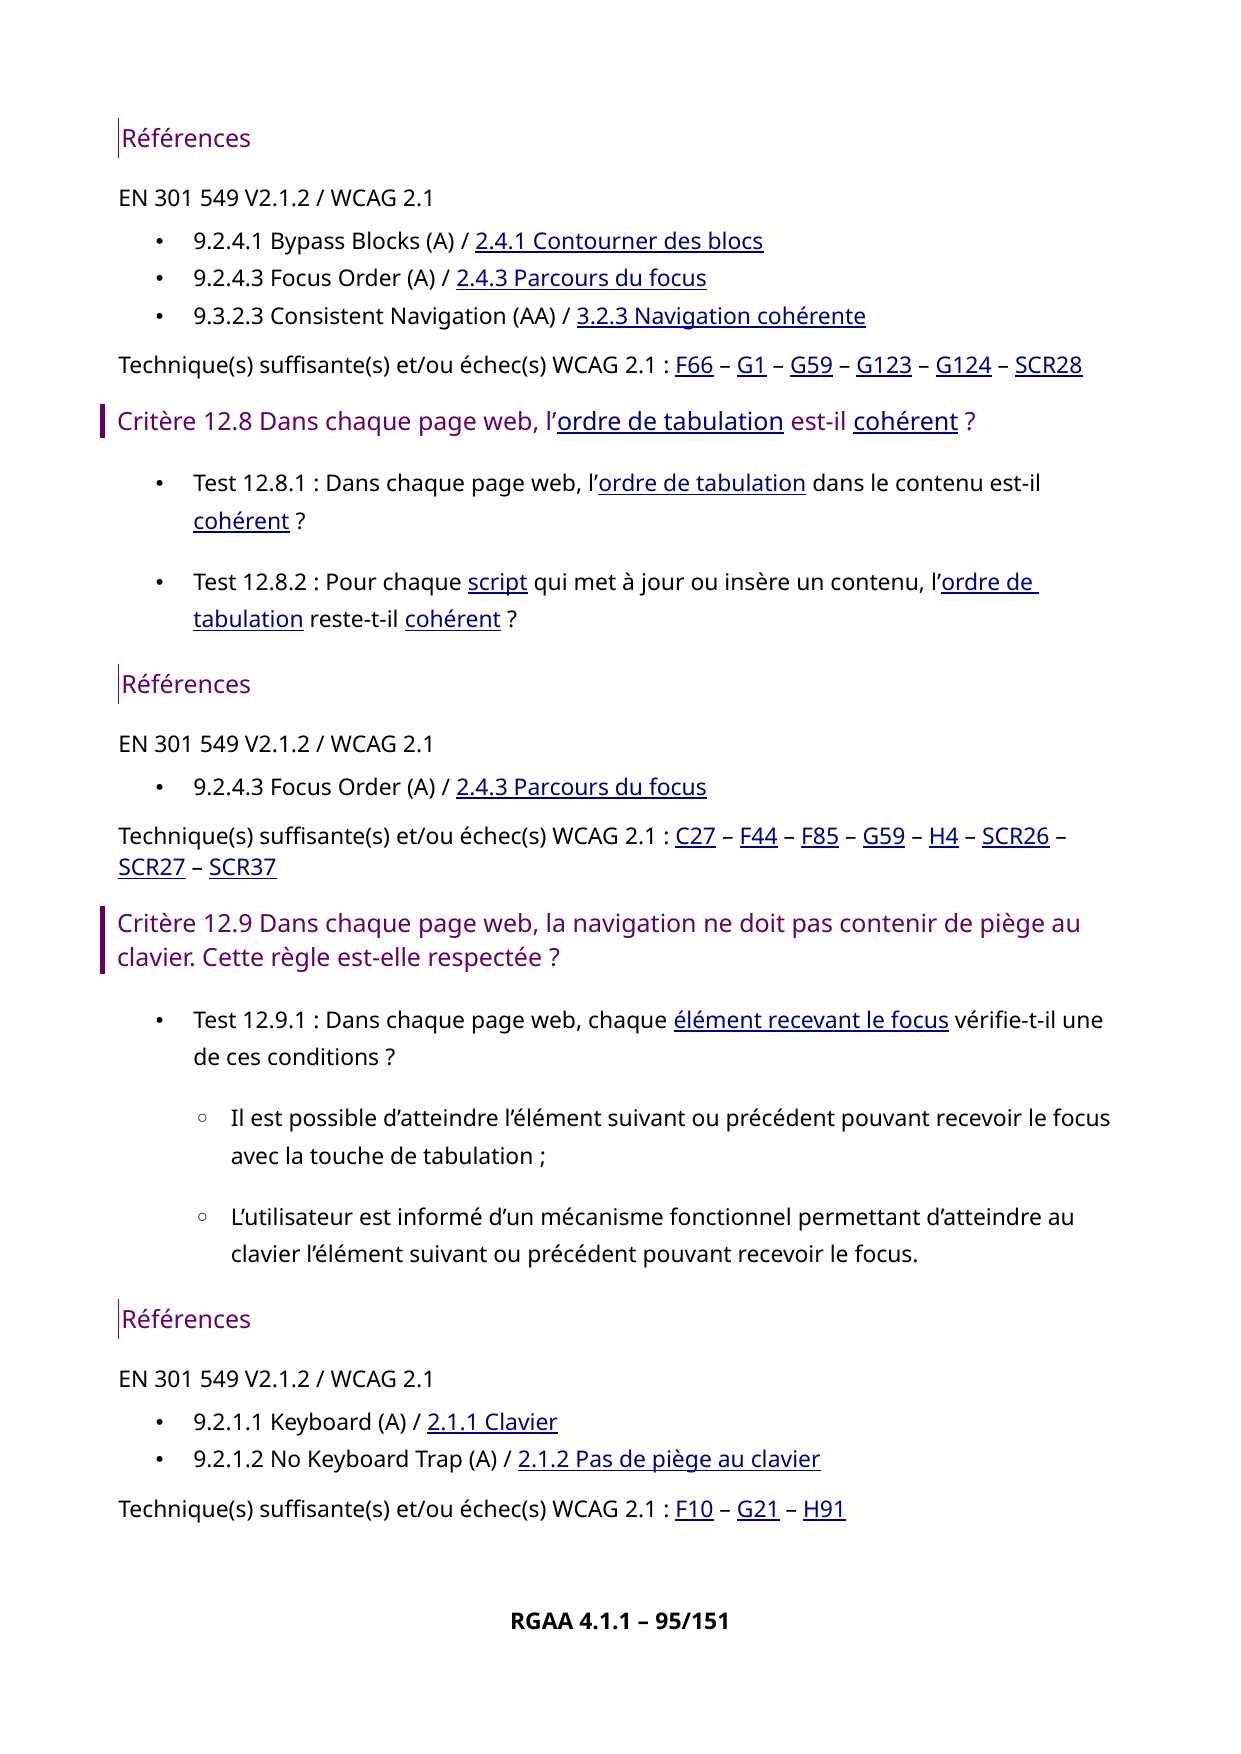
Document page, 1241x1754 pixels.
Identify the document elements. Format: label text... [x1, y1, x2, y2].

subtitle Critère 12.8 Dans chaque page web, l’ordre de tabulation est-il cohérent ? [105, 404, 1122, 438]
subtitle Références [119, 118, 1122, 158]
list 9.2.1.1 Keyboard (A) / 2.1.1 Clavier [156, 1406, 1122, 1437]
list L’utilisateur est informé d’un mécanisme fonctionnel permettant d’atteindre au clavier l’élément suivant ou précédent pouvant recevoir le focus. [193, 1201, 1122, 1269]
list Test 12.9.1 : Dans chaque page web, chaque élément recevant le focus vérifie-t-il une de ces conditions ? [156, 1004, 1122, 1072]
text EN 301 549 V2.1.2 / WCAG 2.1 [118, 1363, 1122, 1394]
list Il est possible d’atteindre l’élément suivant ou précédent pouvant recevoir le focus avec la touche de tabulation ; [193, 1102, 1122, 1171]
text Technique(s) suffisante(s) et/ou échec(s) WCAG 2.1 : F10 – G21 – H91 [118, 1492, 1122, 1524]
subtitle Références [119, 664, 1122, 704]
list Test 12.8.2 : Pour chaque script qui met à jour ou insère un contenu, l’ordre de tabulation reste-t-il cohérent ? [156, 566, 1122, 634]
subtitle Références [119, 1299, 1122, 1339]
list 9.2.1.2 No Keyboard Trap (A) / 2.1.2 Pas de piège au clavier [156, 1443, 1122, 1474]
list 9.2.4.3 Focus Order (A) / 2.4.3 Parcours du focus [156, 771, 1122, 802]
text EN 301 549 V2.1.2 / WCAG 2.1 [118, 182, 1122, 213]
text EN 301 549 V2.1.2 / WCAG 2.1 [118, 728, 1122, 759]
text Technique(s) suffisante(s) et/ou échec(s) WCAG 2.1 : F66 – G1 – G59 – G123 – G124 – SCR28 [118, 349, 1122, 380]
text Technique(s) suffisante(s) et/ou échec(s) WCAG 2.1 : C27 – F44 – F85 – G59 – H4 – SCR26 – SCR27 – SCR37 [118, 820, 1122, 882]
subtitle Critère 12.9 Dans chaque page web, la navigation ne doit pas contenir de piège au clavier. Cette règle est-elle respectée ? [105, 906, 1122, 974]
list 9.2.4.1 Bypass Blocks (A) / 2.4.1 Contourner des blocs [156, 224, 1122, 256]
list 9.2.4.3 Focus Order (A) / 2.4.3 Parcours du focus [156, 262, 1122, 293]
list 9.3.2.3 Consistent Navigation (AA) / 3.2.3 Navigation cohérente [156, 299, 1122, 331]
list Test 12.8.1 : Dans chaque page web, l’ordre de tabulation dans le contenu est-il cohérent ? [156, 467, 1122, 536]
